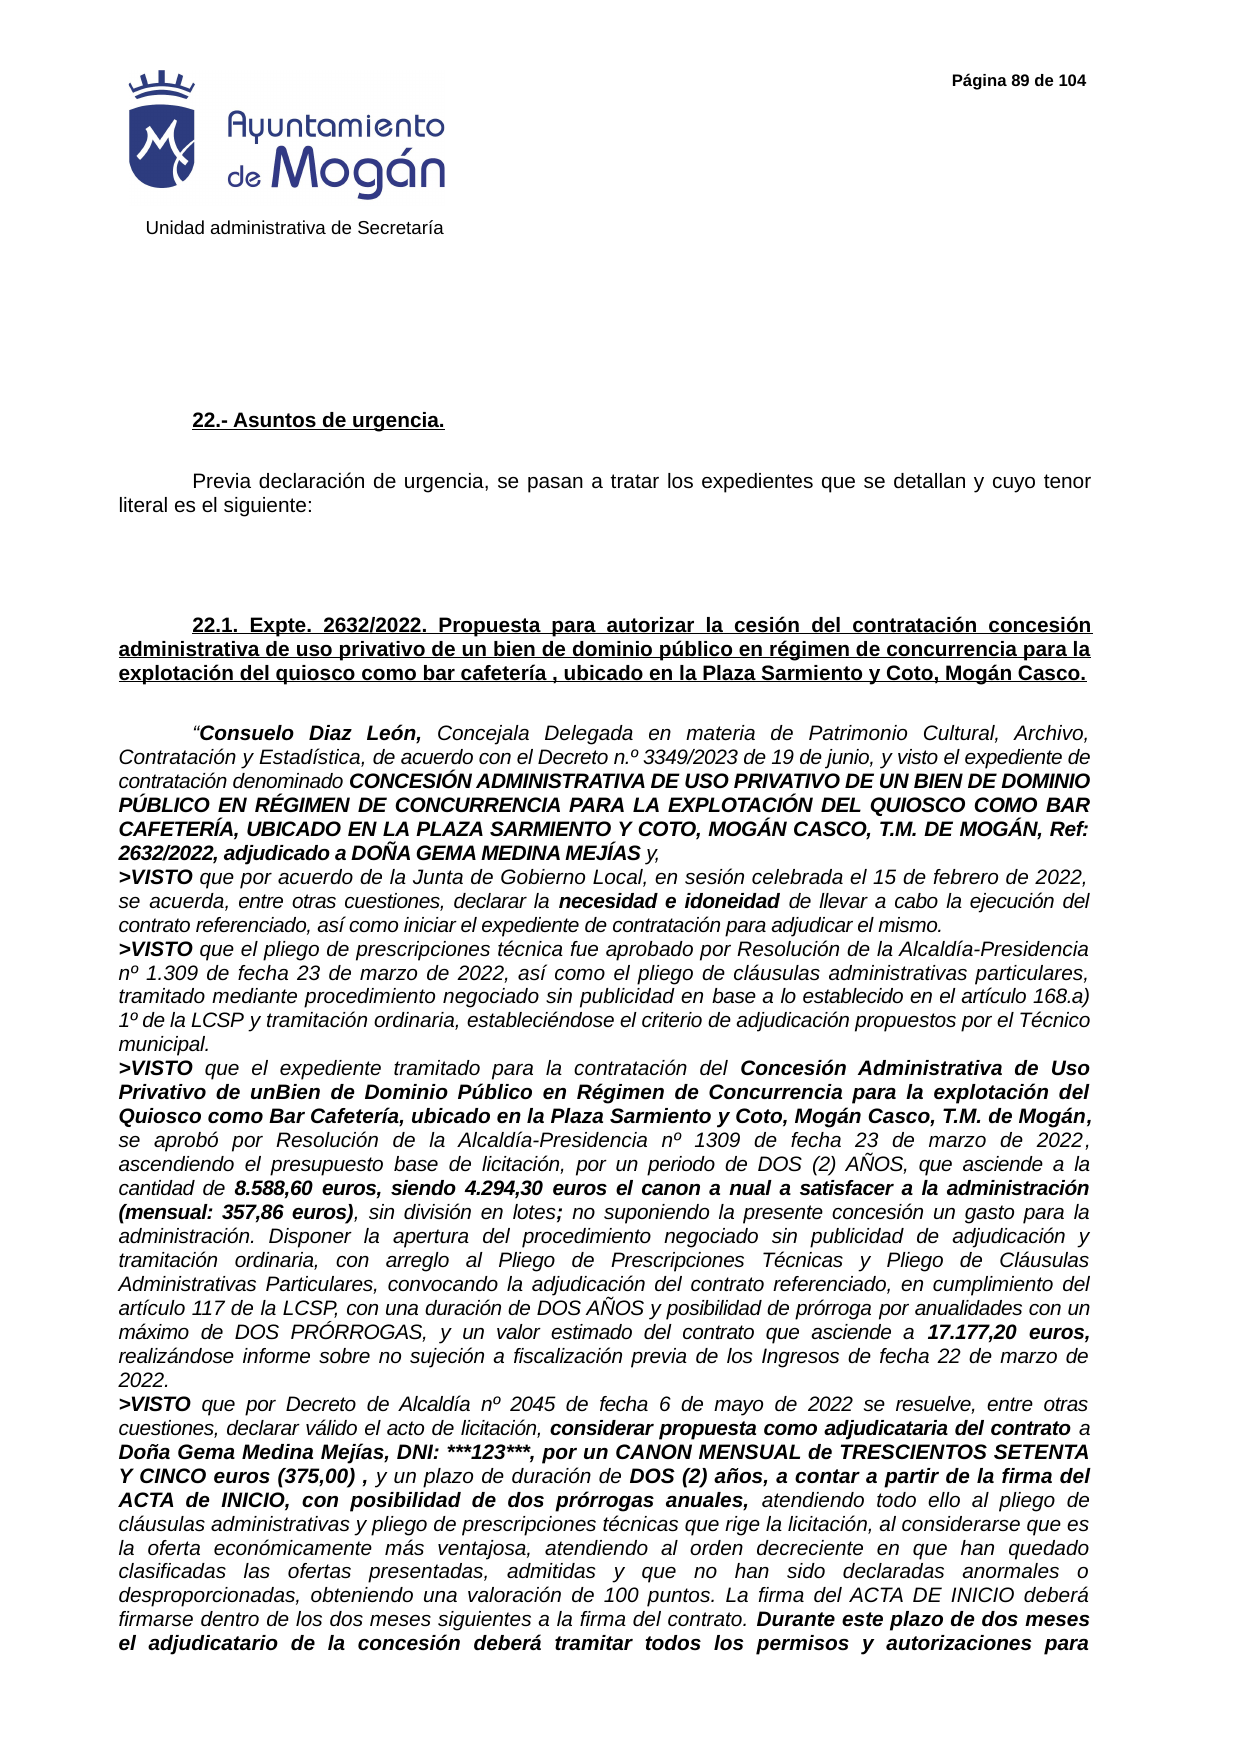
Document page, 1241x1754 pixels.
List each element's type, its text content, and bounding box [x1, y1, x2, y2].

text >VISTO que por acuerdo de la Junta de Gobierno Local, en sesión celebrada el 15 de febrero de 2022, se acuerda, entre otras cuestiones, declarar la necesidad e idoneidad de llevar a cabo la ejecución del contrato referenciado, así como iniciar el expediente de contratación para adjudicar el mismo. [118, 864, 1092, 936]
text 22.1. Expte. 2632/2022. Propuesta para autorizar la cesión del contratación concesión administrativa de uso privativo de un bien de dominio público en régimen de concurrencia para la explotación del quiosco como bar cafetería , ubicado en la Plaza Sarmiento y Coto, Mogán Casco. [118, 612, 1092, 684]
text >VISTO que por Decreto de Alcaldía nº 2045 de fecha 6 de mayo de 2022 se resuelve, entre otras cuestiones, declarar válido el acto de licitación, considerar propuesta como adjudicataria del contrato a Doña Gema Medina Mejías, DNI: ***123***, por un CANON MENSUAL de TRESCIENTOS SETENTA Y CINCO euros (375,00) , y un plazo de duración de DOS (2) años, a contar a partir de la firma del ACTA de INICIO, con posibilidad de dos prórrogas anuales, atendiendo todo ello al pliego de cláusulas administrativas y pliego de prescripciones técnicas que rige la licitación, al considerarse que es la oferta económicamente más ventajosa, atendiendo al orden decreciente en que han quedado clasificadas las ofertas presentadas, admitidas y que no han sido declaradas anormales o desproporcionadas, obteniendo una valoración de 100 puntos. La firma del ACTA DE INICIO deberá firmarse dentro de los dos meses siguientes a la firma del contrato. Durante este plazo de dos meses el adjudicatario de la concesión deberá tramitar todos los permisos y autorizaciones para [118, 1392, 1092, 1655]
text >VISTO que el pliego de prescripciones técnica fue aprobado por Resolución de la Alcaldía-Presidencia nº 1.309 de fecha 23 de marzo de 2022, así como el pliego de cláusulas administrativas particulares, tramitado mediante procedimiento negociado sin publicidad en base a lo establecido en el artículo 168.a) 1º de la LCSP y tramitación ordinaria, estableciéndose el criterio de adjudicación propuestos por el Técnico municipal. [118, 936, 1092, 1056]
text Previa declaración de urgencia, se pasan a tratar los expedientes que se detallan y cuyo tenor literal es el siguiente: [118, 469, 1092, 517]
text >VISTO que el expediente tramitado para la contratación del Concesión Administrativa de Uso Privativo de unBien de Dominio Público en Régimen de Concurrencia para la explotación del Quiosco como Bar Cafetería, ubicado en la Plaza Sarmiento y Coto, Mogán Casco, T.M. de Mogán, se aprobó por Resolución de la Alcaldía-Presidencia nº 1309 de fecha 23 de marzo de 2022, ascendiendo el presupuesto base de licitación, por un periodo de DOS (2) AÑOS, que asciende a la cantidad de 8.588,60 euros, siendo 4.294,30 euros el canon a nual a satisfacer a la administración (mensual: 357,86 euros), sin división en lotes; no suponiendo la presente concesión un gasto para la administración. Disponer la apertura del procedimiento negociado sin publicidad de adjudicación y tramitación ordinaria, con arreglo al Pliego de Prescripciones Técnicas y Pliego de Cláusulas Administrativas Particulares, convocando la adjudicación del contrato referenciado, en cumplimiento del artículo 117 de la LCSP, con una duración de DOS AÑOS y posibilidad de prórroga por anualidades con un máximo de DOS PRÓRROGAS, y un valor estimado del contrato que asciende a 17.177,20 euros, realizándose informe sobre no sujeción a fiscalización previa de los Ingresos de fecha 22 de marzo de 2022. [118, 1056, 1092, 1392]
text “Consuelo Diaz León, Concejala Delegada en materia de Patrimonio Cultural, Archivo, Contratación y Estadística, de acuerdo con el Decreto n.º 3349/2023 de 19 de junio, y visto el expediente de contratación denominado CONCESIÓN ADMINISTRATIVA DE USO PRIVATIVO DE UN BIEN DE DOMINIO PÚBLICO EN RÉGIMEN DE CONCURRENCIA PARA LA EXPLOTACIÓN DEL QUIOSCO COMO BAR CAFETERÍA, UBICADO EN LA PLAZA SARMIENTO Y COTO, MOGÁN CASCO, T.M. DE MOGÁN, Ref: 2632/2022, adjudicado a DOÑA GEMA MEDINA MEJÍAS y, [118, 721, 1092, 864]
picture [128, 70, 445, 206]
text 22.- Asuntos de urgencia. [118, 408, 1092, 432]
